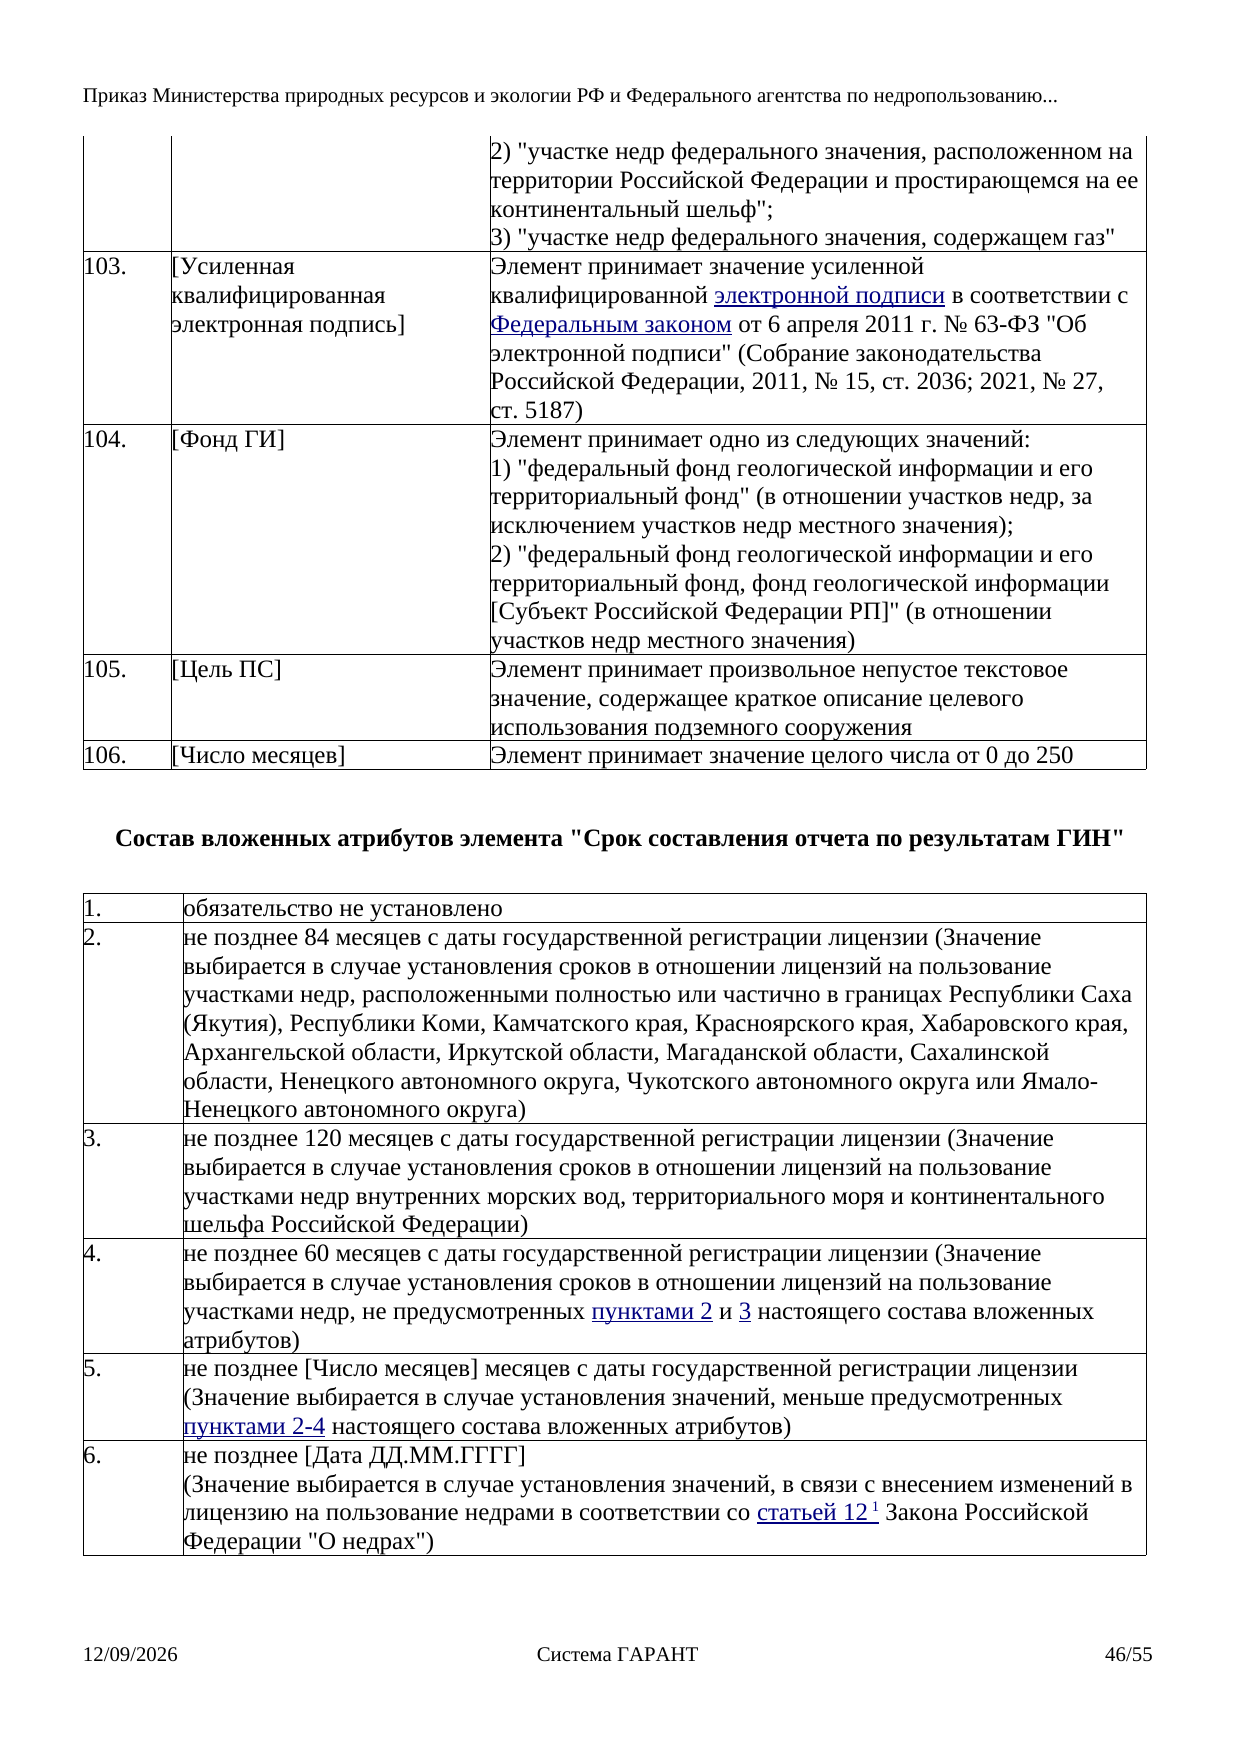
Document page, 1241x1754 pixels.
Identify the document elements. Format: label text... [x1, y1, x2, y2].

table_cell [Усиленная квалифицированная электронная подпись] [172, 252, 490, 424]
table_cell Элемент принимает одно из следующих значений: 1) "федеральный фонд геологической информации и его территориальный фонд" (в отношении участков недр, за исключением участков недр местного значения); 2) "федеральный фонд геологической информации и его территориальный фонд, фонд геологической информации [Субъект Российской Федерации РП]" (в отношении участков недр местного значения) [491, 425, 1146, 654]
table_cell Элемент принимает значение усиленной квалифицированной электронной подписи в соответствии с Федеральным законом от 6 апреля 2011 г. № 63-ФЗ "Об электронной подписи" (Собрание законодательства Российской Федерации, 2011, № 15, ст. 2036; 2021, № 27, ст. 5187) [491, 252, 1146, 424]
table_header 1. [84, 894, 183, 922]
table_cell не позднее [Дата ДД.ММ.ГГГГ] (Значение выбирается в случае установления значений, в связи с внесением изменений в лицензию на пользование недрами в соответствии со статьей 12 1 Закона Российской Федерации "О недрах") [184, 1441, 1146, 1555]
table_cell 5. [84, 1354, 183, 1440]
table_cell не позднее 84 месяцев с даты государственной регистрации лицензии (Значение выбирается в случае установления сроков в отношении лицензий на пользование участками недр, расположенными полностью или частично в границах Республики Саха (Якутия), Республики Коми, Камчатского края, Красноярского края, Хабаровского края, Архангельской области, Иркутской области, Магаданской области, Сахалинской области, Ненецкого автономного округа, Чукотского автономного округа или Ямало-Ненецкого автономного округа) [184, 923, 1146, 1123]
table_cell 6. [84, 1441, 183, 1555]
table_cell [Цель ПС] [172, 655, 490, 740]
table_cell не позднее 60 месяцев с даты государственной регистрации лицензии (Значение выбирается в случае установления сроков в отношении лицензий на пользование участками недр, не предусмотренных пунктами 2 и 3 настоящего состава вложенных атрибутов) [184, 1239, 1146, 1353]
table_cell 2. [84, 923, 183, 1123]
table_cell 4. [84, 1239, 183, 1353]
table_cell Элемент принимает произвольное непустое текстовое значение, содержащее краткое описание целевого использования подземного сооружения [491, 655, 1146, 740]
table_cell [Число месяцев] [172, 741, 490, 769]
table_cell [Фонд ГИ] [172, 425, 490, 654]
table_cell 105. [84, 655, 171, 740]
table_cell [172, 136, 490, 251]
table_header обязательство не установлено [184, 894, 1146, 922]
table_cell не позднее [Число месяцев] месяцев с даты государственной регистрации лицензии (Значение выбирается в случае установления значений, меньше предусмотренных пунктами 2-4 настоящего состава вложенных атрибутов) [184, 1354, 1146, 1440]
table_cell 103. [84, 252, 171, 424]
table_cell 2) "участке недр федерального значения, расположенном на территории Российской Федерации и простирающемся на ее континентальный шельф"; 3) "участке недр федерального значения, содержащем газ" [491, 136, 1146, 251]
table_cell не позднее 120 месяцев с даты государственной регистрации лицензии (Значение выбирается в случае установления сроков в отношении лицензий на пользование участками недр внутренних морских вод, территориального моря и континентального шельфа Российской Федерации) [184, 1124, 1146, 1238]
subtitle Состав вложенных атрибутов элемента "Срок составления отчета по результатам ГИН" [83, 823, 1157, 852]
table_cell 104. [84, 425, 171, 654]
table_cell 3. [84, 1124, 183, 1238]
table_cell 106. [84, 741, 171, 769]
table_cell [84, 136, 171, 251]
table_cell Элемент принимает значение целого числа от 0 до 250 [491, 741, 1146, 769]
